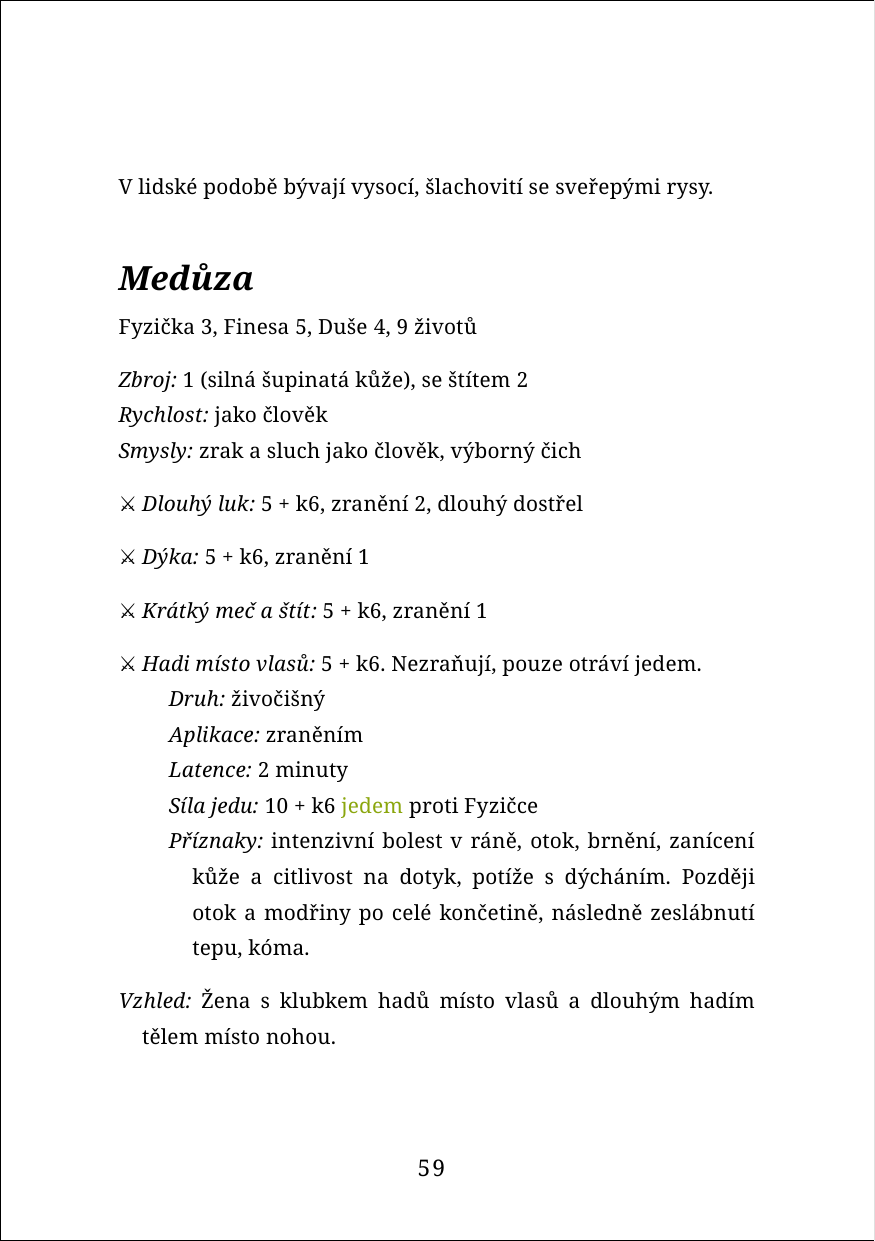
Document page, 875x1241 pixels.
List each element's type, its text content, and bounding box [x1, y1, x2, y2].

text ⚔ Dlouhý luk: 5 + k6, zranění 2, dlouhý dostřel [118, 489, 756, 518]
text Příznaky: intenzivní bolest v ráně, otok, brnění, zanícení kůže a citlivost na dotyk, potíže s dýcháním. Později otok a modřiny po celé končetině, následně zeslábnutí tepu, kóma. [168, 827, 756, 962]
text Rychlost: jako člověk [118, 401, 756, 429]
text Smysly: zrak a sluch jako člověk, výborný čich [118, 436, 756, 464]
text Fyzička 3, Finesa 5, Duše 4, 9 životů [118, 312, 756, 340]
text Zbroj: 1 (silná šupinatá kůže), se štítem 2 [118, 365, 756, 393]
text Druh: živočišný [168, 684, 756, 713]
text V lidské podobě bývají vysocí, šlachovití se sveřepými rysy. [118, 172, 756, 200]
text ⚔ Krátký meč a štít: 5 + k6, zranění 1 [118, 596, 756, 624]
text Vzhled: Žena s klubkem hadů místo vlasů a dlouhým hadím tělem místo nohou. [118, 986, 756, 1050]
text Síla jedu: 10 + k6 jedem proti Fyzičce [168, 791, 756, 819]
text ⚔ Dýka: 5 + k6, zranění 1 [118, 542, 756, 571]
subtitle Medůza [118, 254, 756, 300]
text Aplikace: zraněním [168, 720, 756, 748]
text Latence: 2 minuty [168, 756, 756, 784]
text ⚔ Hadi místo vlasů: 5 + k6. Nezraňují, pouze otráví jedem. [118, 649, 756, 677]
